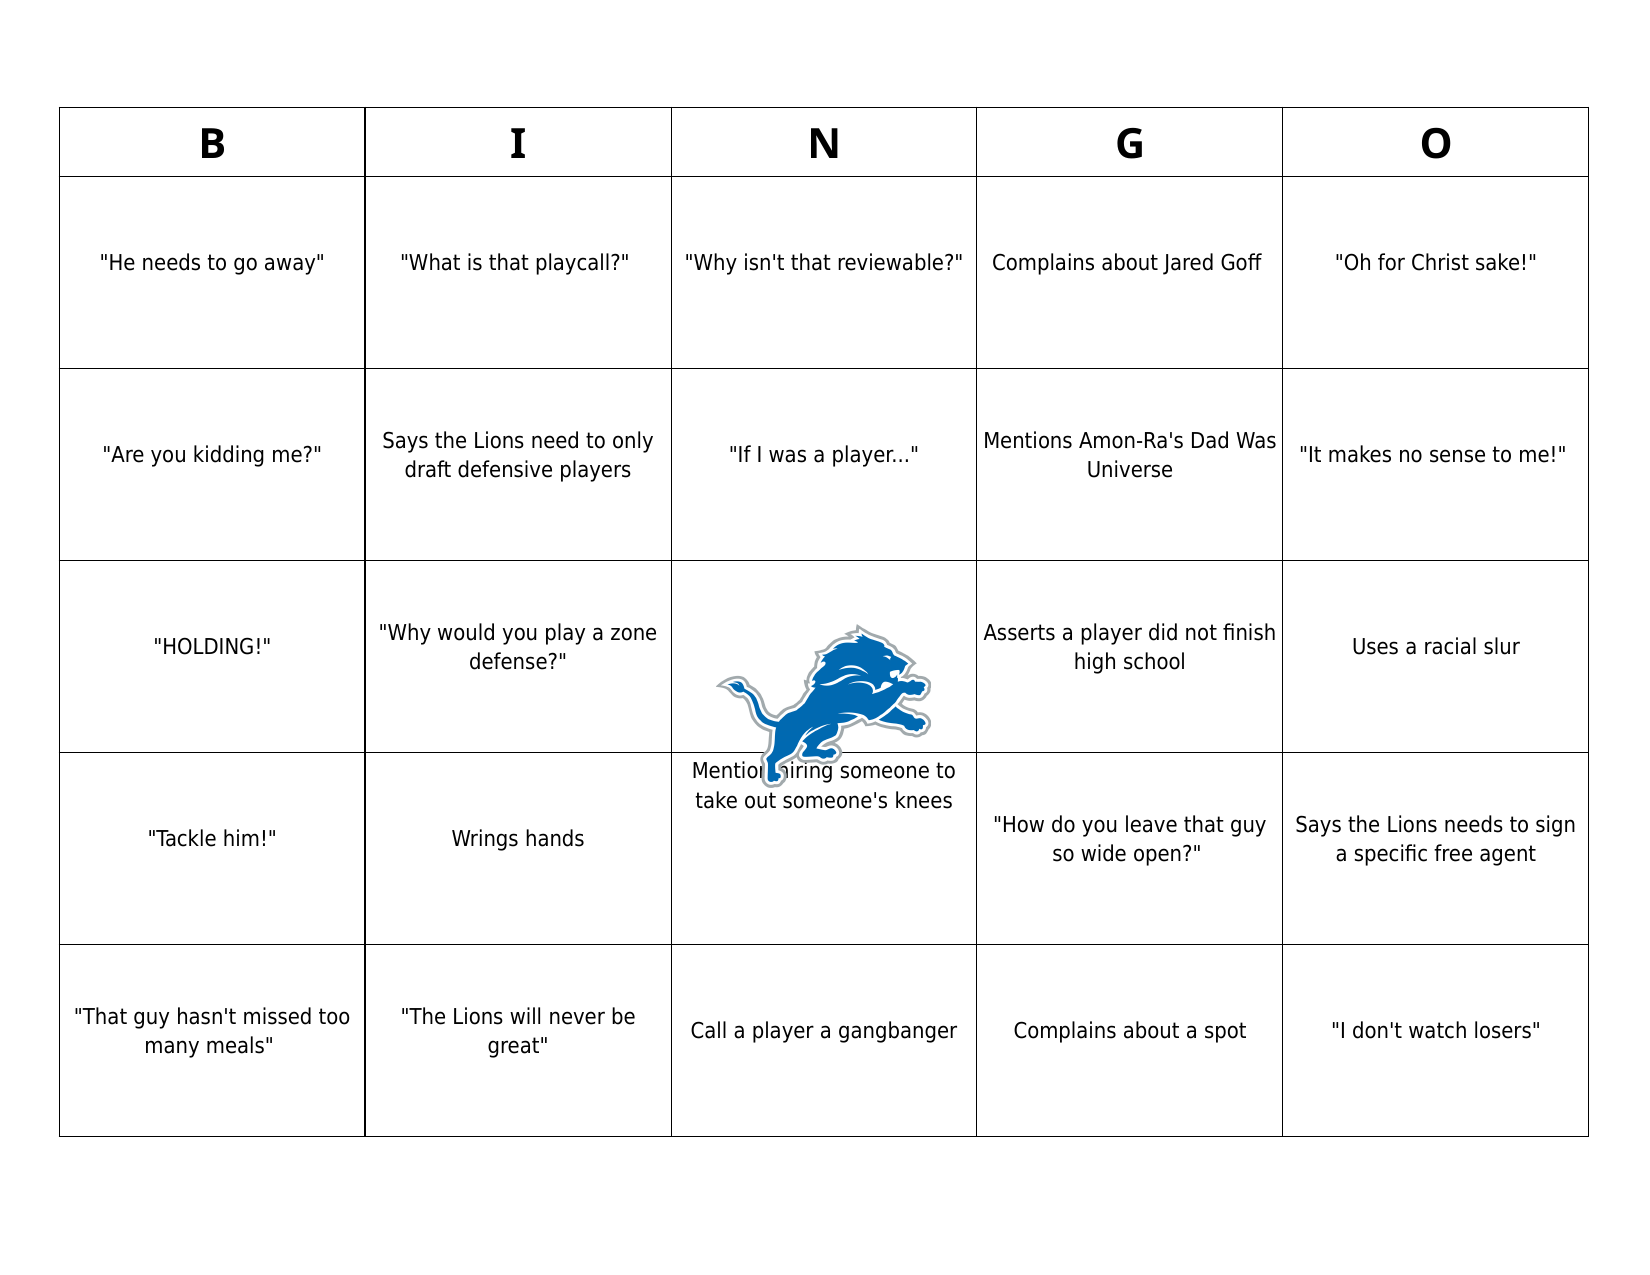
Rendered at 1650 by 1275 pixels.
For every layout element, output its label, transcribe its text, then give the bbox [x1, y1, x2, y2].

table_cell Complains about a spot [977, 945, 1282, 1136]
table_cell "It makes no sense to me!" [1283, 369, 1588, 560]
table_header I [366, 108, 671, 176]
table_cell "The Lions will never be great" [366, 945, 671, 1136]
table_cell Mention hiring someone to take out someone's knees [672, 753, 976, 944]
table_cell Says the Lions needs to sign a specific free agent [1283, 753, 1588, 944]
table_cell "Are you kidding me?" [60, 369, 364, 560]
table_cell "How do you leave that guy so wide open?" [977, 753, 1282, 944]
table_header O [1283, 108, 1588, 176]
table_cell Mentions Amon-Ra's Dad Was Universe [977, 369, 1282, 560]
table_cell "Oh for Christ sake!" [1283, 177, 1588, 368]
table_header B [60, 108, 364, 176]
picture [715, 623, 932, 789]
table_cell Wrings hands [366, 753, 671, 944]
table_cell "Why would you play a zone defense?" [366, 561, 671, 752]
table_cell Uses a racial slur [1283, 561, 1588, 752]
table_cell "If I was a player..." [672, 369, 976, 560]
table_cell "Tackle him!" [60, 753, 364, 944]
table_cell [672, 561, 976, 752]
table_cell Asserts a player did not finish high school [977, 561, 1282, 752]
table_cell "HOLDING!" [60, 561, 364, 752]
table_cell "I don't watch losers" [1283, 945, 1588, 1136]
table_cell "Why isn't that reviewable?" [672, 177, 976, 368]
table_header G [977, 108, 1282, 176]
table_cell "He needs to go away" [60, 177, 364, 368]
table_header N [672, 108, 976, 176]
table_cell Says the Lions need to only draft defensive players [366, 369, 671, 560]
table_cell Complains about Jared Goff [977, 177, 1282, 368]
table_cell "What is that playcall?" [366, 177, 671, 368]
table_cell "That guy hasn't missed too many meals" [60, 945, 364, 1136]
table_cell Call a player a gangbanger [672, 945, 976, 1136]
